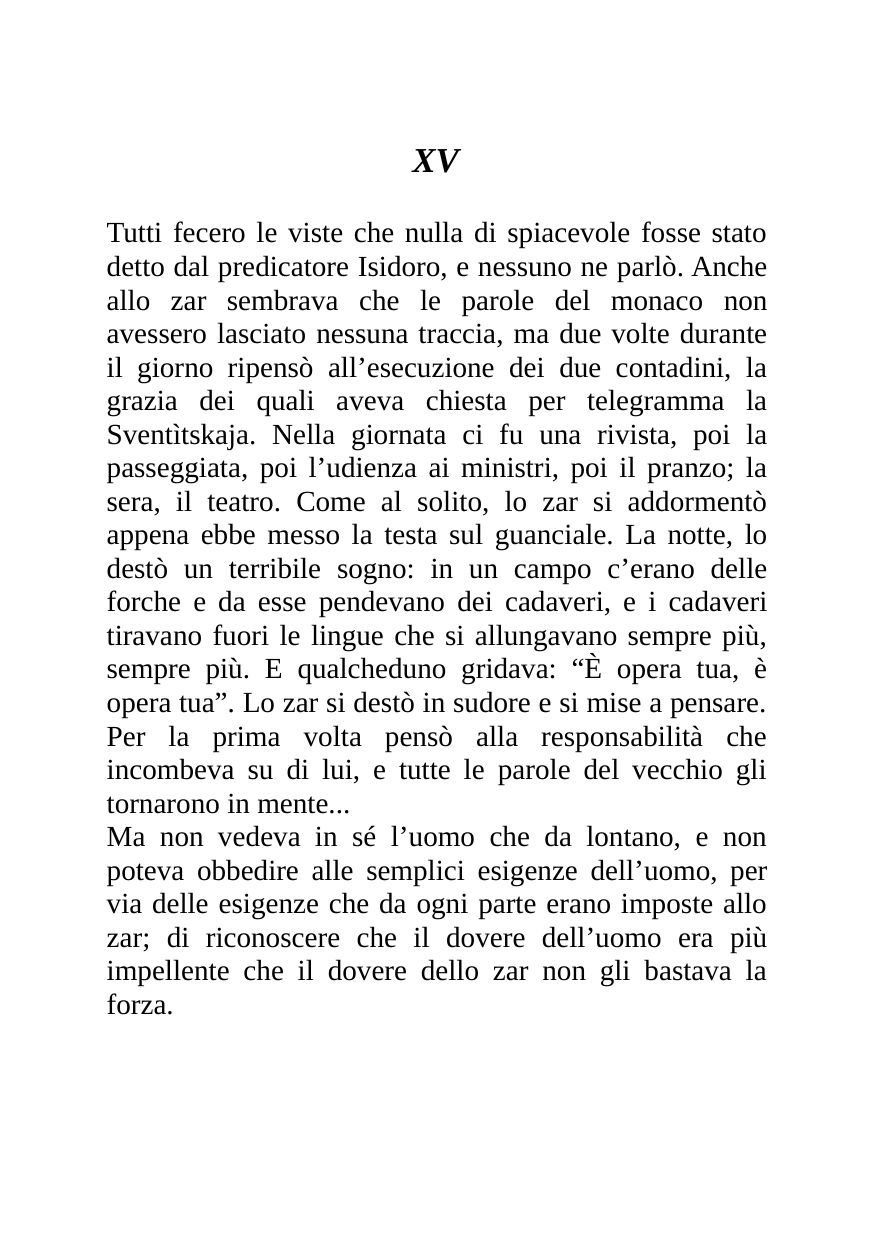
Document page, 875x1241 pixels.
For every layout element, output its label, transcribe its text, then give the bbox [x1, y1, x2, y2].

text Tutti fecero le viste che nulla di spiacevole fosse stato detto dal predicatore Isidoro, e nessuno ne parlò. Anche allo zar sembrava che le parole del monaco non avessero lasciato nessuna traccia, ma due volte durante il giorno ripensò all’esecuzione dei due contadini, la grazia dei quali aveva chiesta per telegramma la Sventìtskaja. Nella giornata ci fu una rivista, poi la passeggiata, poi l’udienza ai ministri, poi il pranzo; la sera, il teatro. Come al solito, lo zar si addormentò appena ebbe messo la testa sul guanciale. La notte, lo destò un terribile sogno: in un campo c’erano delle forche e da esse pendevano dei cadaveri, e i cadaveri tiravano fuori le lingue che si allungavano sempre più, sempre più. E qualcheduno gridava: “È opera tua, è opera tua”. Lo zar si destò in sudore e si mise a pensare. Per la prima volta pensò alla responsabilità che incombeva su di lui, e tutte le parole del vecchio gli tornarono in mente... [106, 216, 768, 819]
subtitle XV [106, 140, 768, 180]
text Ma non vedeva in sé l’uomo che da lontano, e non poteva obbedire alle semplici esigenze dell’uomo, per via delle esigenze che da ogni parte erano imposte allo zar; di riconoscere che il dovere dell’uomo era più impellente che il dovere dello zar non gli bastava la forza. [106, 819, 768, 1021]
